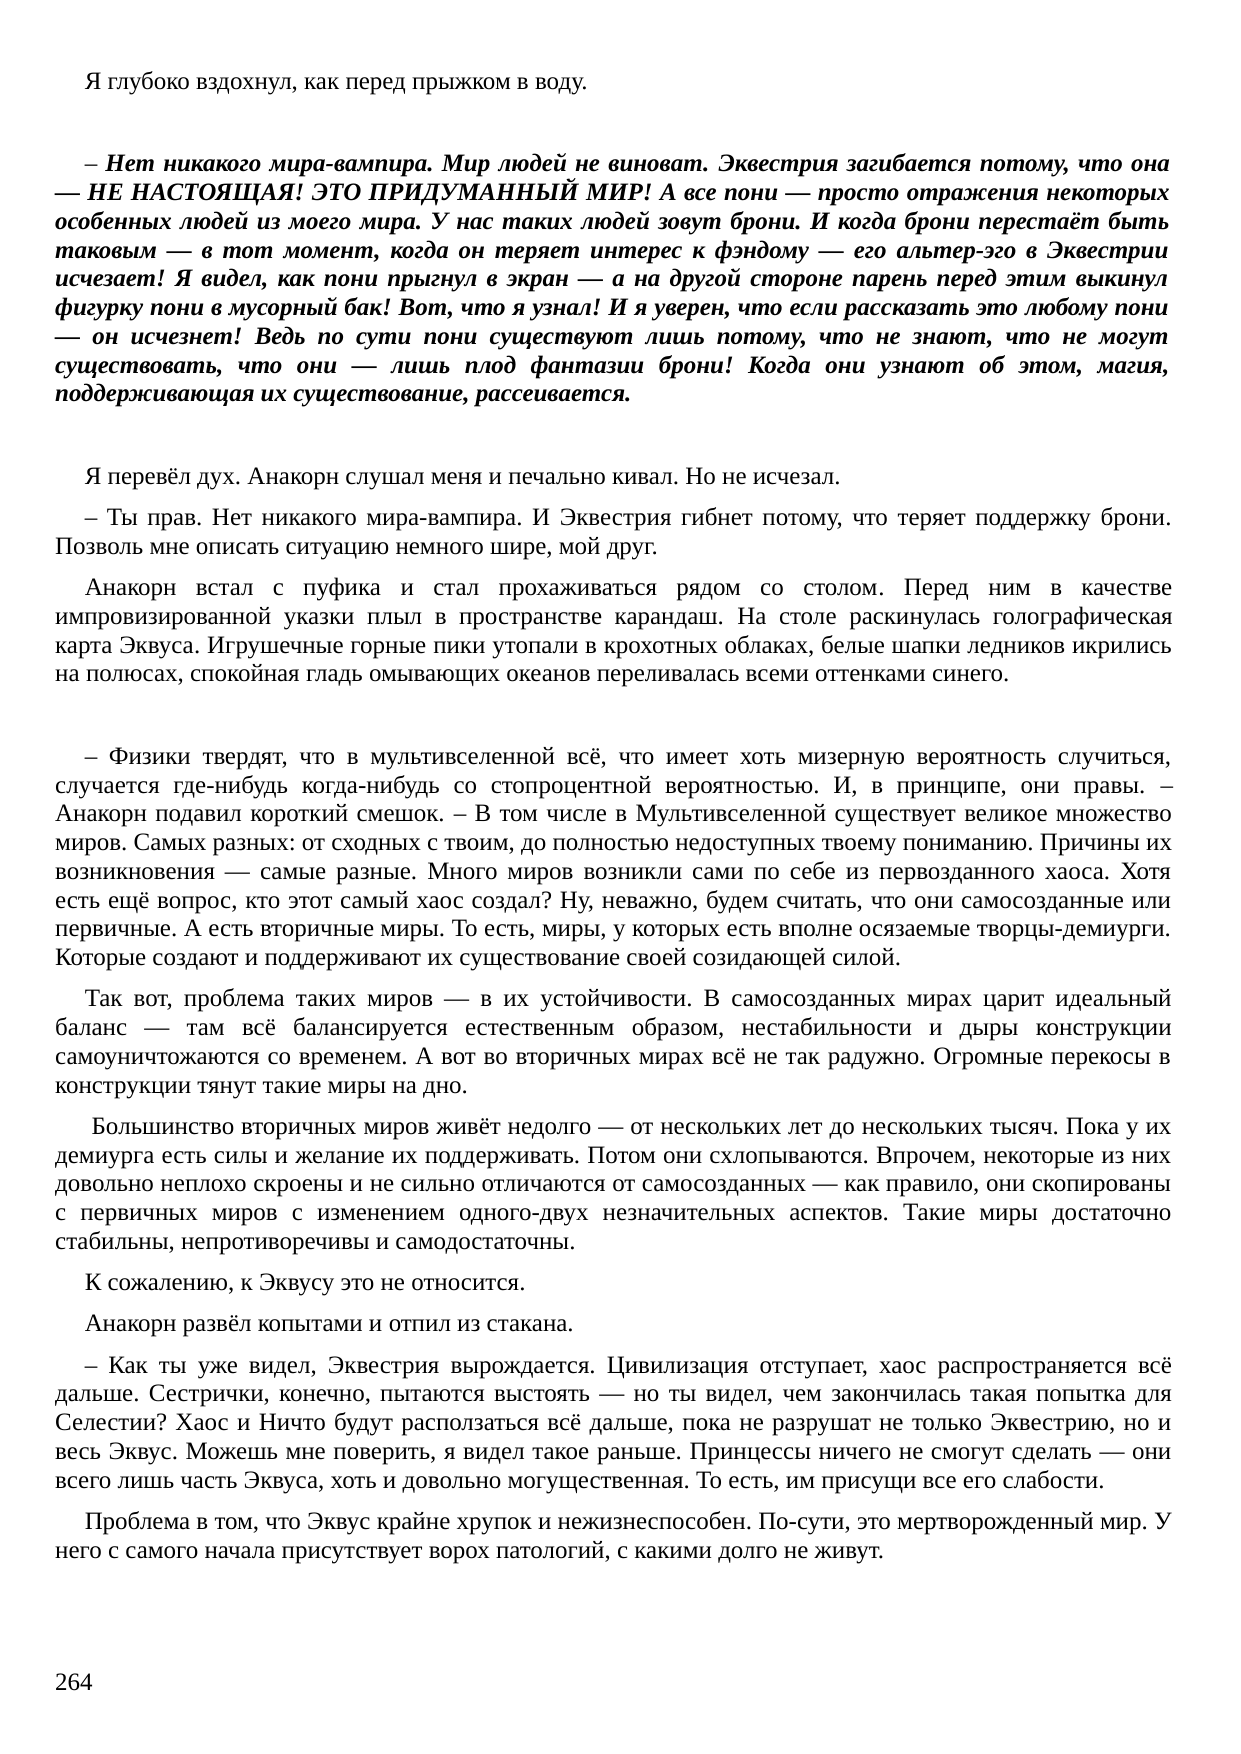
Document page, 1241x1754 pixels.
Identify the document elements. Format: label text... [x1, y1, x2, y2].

text Я перевёл дух. Анакорн слушал меня и печально кивал. Но не исчезал. [55, 461, 1173, 490]
text Я глубоко вздохнул, как перед прыжком в воду. [55, 66, 1173, 95]
text Большинство вторичных миров живёт недолго — от нескольких лет до нескольких тысяч. Пока у их демиурга есть силы и желание их поддерживать. Потом они схлопываются. Впрочем, некоторые из них довольно неплохо скроены и не сильно отличаются от самосозданных — как правило, они скопированы с первичных миров с изменением одного-двух незначительных аспектов. Такие миры достаточно стабильны, непротиворечивы и самодостаточны. [55, 1111, 1173, 1255]
text Анакорн развёл копытами и отпил из стакана. [55, 1308, 1173, 1337]
text – Физики твердят, что в мультивселенной всё, что имеет хоть мизерную вероятность случиться, случается где-нибудь когда-нибудь со стопроцентной вероятностью. И, в принципе, они правы. – Анакорн подавил короткий смешок. – В том числе в Мультивселенной существует великое множество миров. Самых разных: от сходных с твоим, до полностью недоступных твоему пониманию. Причины их возникновения — самые разные. Много миров возникли сами по себе из первозданного хаоса. Хотя есть ещё вопрос, кто этот самый хаос создал? Ну, неважно, будем считать, что они самосозданные или первичные. А есть вторичные миры. То есть, миры, у которых есть вполне осязаемые творцы-демиурги. Которые создают и поддерживают их существование своей созидающей силой. [55, 741, 1173, 971]
text Анакорн встал с пуфика и стал прохаживаться рядом со столом. Перед ним в качестве импровизированной указки плыл в пространстве карандаш. На столе раскинулась голографическая карта Эквуса. Игрушечные горные пики утопали в крохотных облаках, белые шапки ледников икрились на полюсах, спокойная гладь омывающих океанов переливалась всеми оттенками синего. [55, 572, 1173, 687]
text – Нет никакого мира-вампира. Мир людей не виноват. Эквестрия загибается потому, что она — НЕ НАСТОЯЩАЯ! ЭТО ПРИДУМАННЫЙ МИР! А все пони — просто отражения некоторых особенных людей из моего мира. У нас таких людей зовут брони. И когда брони перестаёт быть таковым — в тот момент, когда он теряет интерес к фэндому — его альтер-эго в Эквестрии исчезает! Я видел, как пони прыгнул в экран — а на другой стороне парень перед этим выкинул фигурку пони в мусорный бак! Вот, что я узнал! И я уверен, что если рассказать это любому пони — он исчезнет! Ведь по сути пони существуют лишь потому, что не знают, что не могут существовать, что они — лишь плод фантазии брони! Когда они узнают об этом, магия, поддерживающая их существование, рассеивается. [55, 148, 1173, 407]
text К сожалению, к Эквусу это не относится. [55, 1267, 1173, 1296]
text Проблема в том, что Эквус крайне хрупок и нежизнеспособен. По-сути, это мертворожденный мир. У него с самого начала присутствует ворох патологий, с какими долго не живут. [55, 1506, 1173, 1563]
text Так вот, проблема таких миров — в их устойчивости. В самосозданных мирах царит идеальный баланс — там всё балансируется естественным образом, нестабильности и дыры конструкции самоуничтожаются со временем. А вот во вторичных мирах всё не так радужно. Огромные перекосы в конструкции тянут такие миры на дно. [55, 983, 1173, 1098]
text – Как ты уже видел, Эквестрия вырождается. Цивилизация отступает, хаос распространяется всё дальше. Сестрички, конечно, пытаются выстоять — но ты видел, чем закончилась такая попытка для Селестии? Хаос и Ничто будут расползаться всё дальше, пока не разрушат не только Эквестрию, но и весь Эквус. Можешь мне поверить, я видел такое раньше. Принцессы ничего не смогут сделать — они всего лишь часть Эквуса, хоть и довольно могущественная. То есть, им присущи все его слабости. [55, 1350, 1173, 1493]
text – Ты прав. Нет никакого мира-вампира. И Эквестрия гибнет потому, что теряет поддержку брони. Позволь мне описать ситуацию немного шире, мой друг. [55, 502, 1173, 560]
